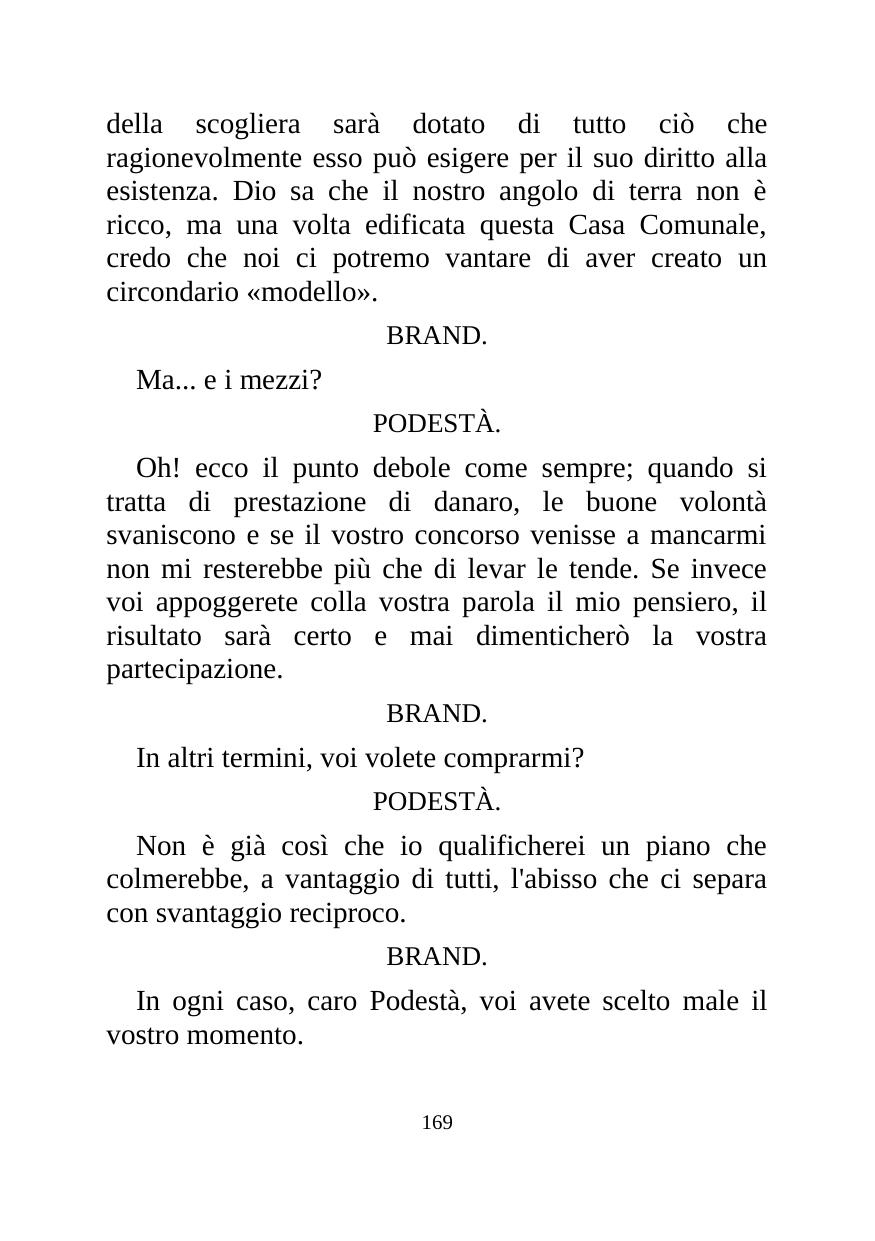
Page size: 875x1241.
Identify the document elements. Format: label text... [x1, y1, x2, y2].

text Oh! ecco il punto debole come sempre; quando si tratta di prestazione di danaro, le buone volontà svaniscono e se il vostro concorso venisse a mancarmi non mi resterebbe più che di levar le tende. Se invece voi appoggerete colla vostra parola il mio pensiero, il risultato sarà certo e mai dimenticherò la vostra partecipazione. [106, 450, 768, 685]
text PODESTÀ. [106, 785, 768, 816]
text Non è già così che io qualificherei un piano che colmerebbe, a vantaggio di tutti, l'abisso che ci separa con svantaggio reciproco. [106, 828, 768, 929]
text In altri termini, voi volete comprarmi? [106, 740, 768, 773]
text Ma... e i mezzi? [106, 362, 768, 396]
text BRAND. [106, 319, 768, 350]
text BRAND. [106, 941, 768, 972]
text PODESTÀ. [106, 407, 768, 439]
text della scogliera sarà dotato di tutto ciò che ragionevolmente esso può esigere per il suo diritto alla esistenza. Dio sa che il nostro angolo di terra non è ricco, ma una volta edificata questa Casa Comunale, credo che noi ci potremo vantare di aver creato un circondario «modello». [106, 106, 768, 307]
text BRAND. [106, 697, 768, 728]
text In ogni caso, caro Podestà, voi avete scelto male il vostro momento. [106, 983, 768, 1051]
